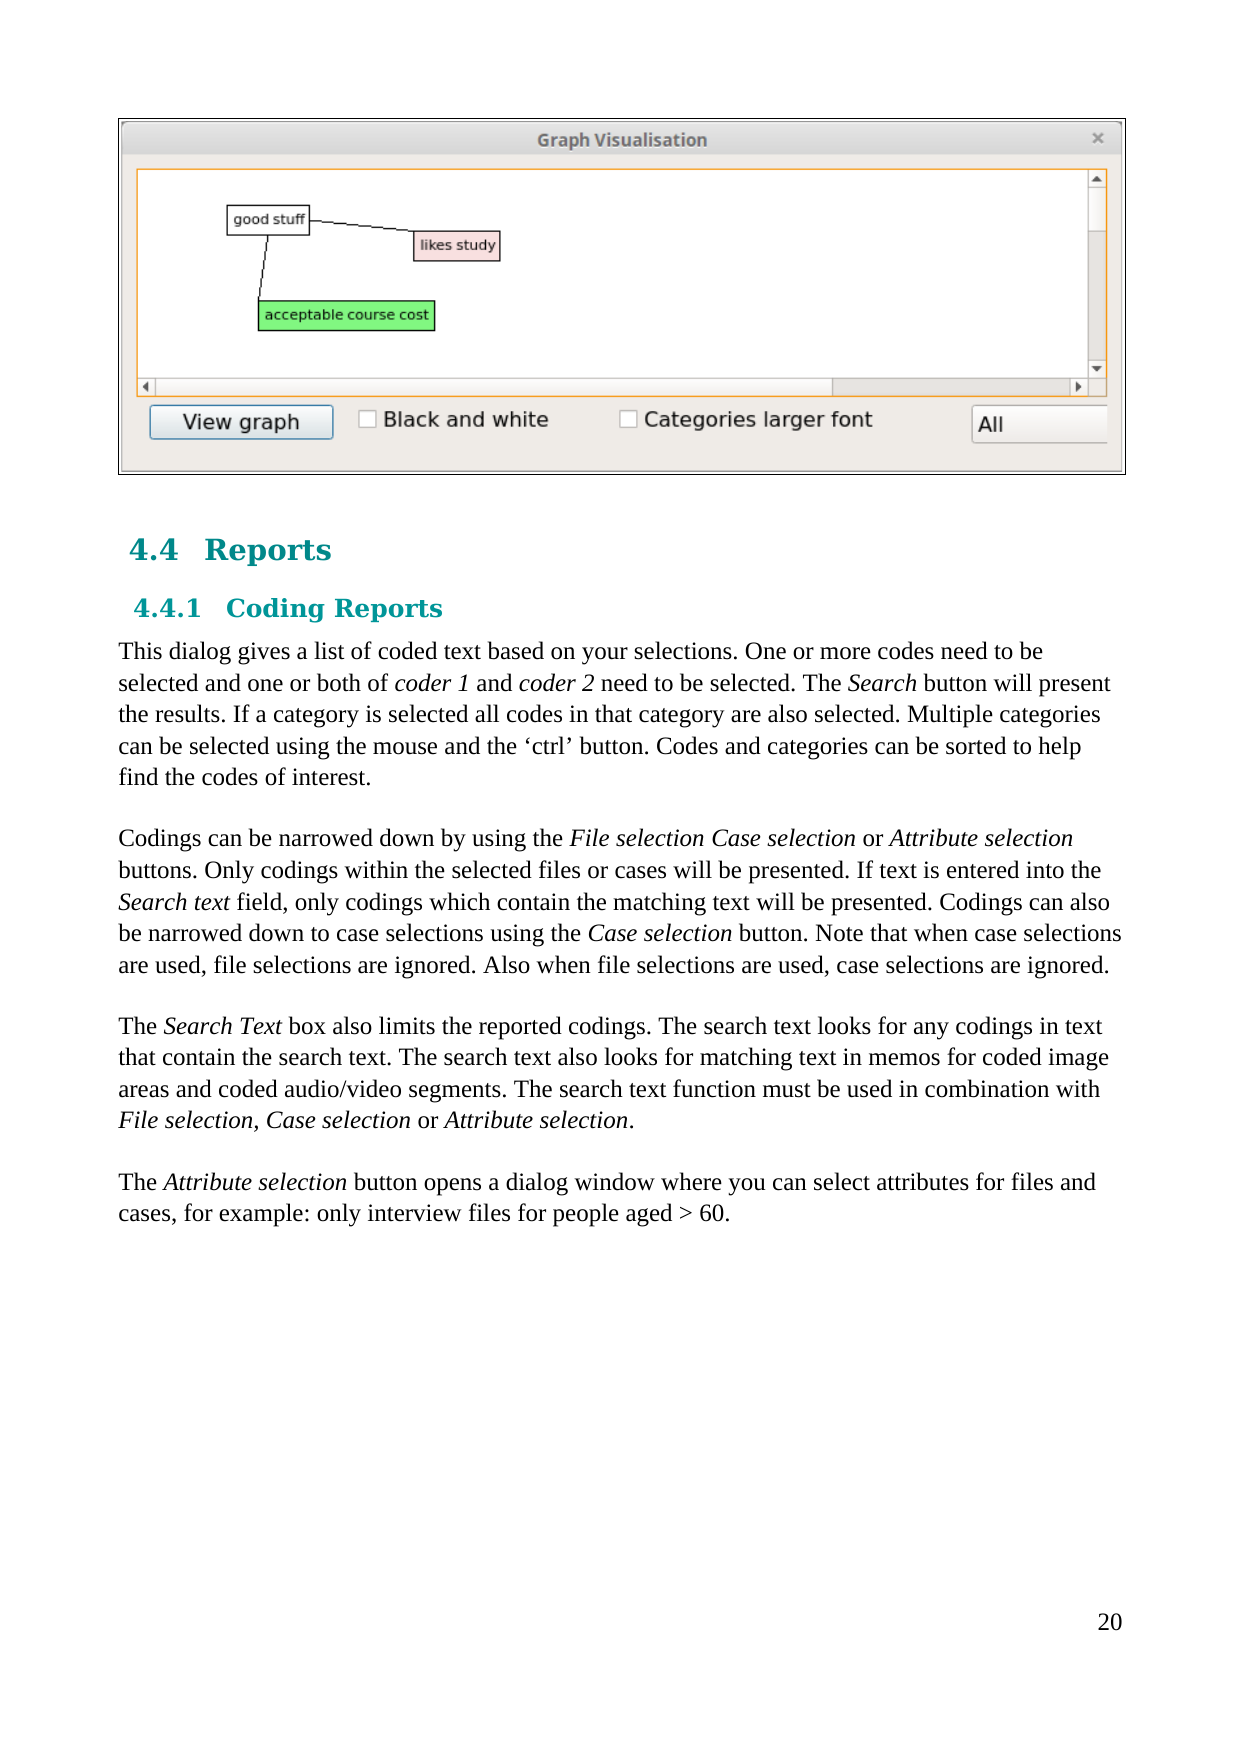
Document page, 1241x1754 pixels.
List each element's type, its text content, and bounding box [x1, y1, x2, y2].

subtitle Coding Reports [124, 594, 1122, 624]
subtitle Reports [118, 533, 1122, 567]
picture [121, 121, 1123, 472]
text The Attribute selection button opens a dialog window where you can select attributes for files and cases, for example: only interview files for people aged > 60. [118, 1167, 1122, 1227]
text Codings can be narrowed down by using the File selection Case selection or Attribute selection buttons. Only codings within the selected files or cases will be presented. If text is entered into the Search text field, only codings which contain the matching text will be presented. Codings can also be narrowed down to case selections using the Case selection button. Note that when case selections are used, file selections are ignored. Also when file selections are used, case selections are ignored. [118, 823, 1122, 978]
text The Search Text box also limits the reported codings. The search text looks for any codings in text that contain the search text. The search text also looks for matching text in memos for coded image areas and coded audio/video segments. The search text function must be used in combination with File selection, Case selection or Attribute selection. [118, 1011, 1122, 1134]
text This dialog gives a list of coded text based on your selections. One or more codes need to be selected and one or both of coder 1 and coder 2 need to be selected. The Search button will present the results. If a category is selected all codes in that category are also selected. Multiple categories can be selected using the mouse and the ‘ctrl’ button. Codes and categories can be sorted to help find the codes of interest. [118, 636, 1122, 791]
